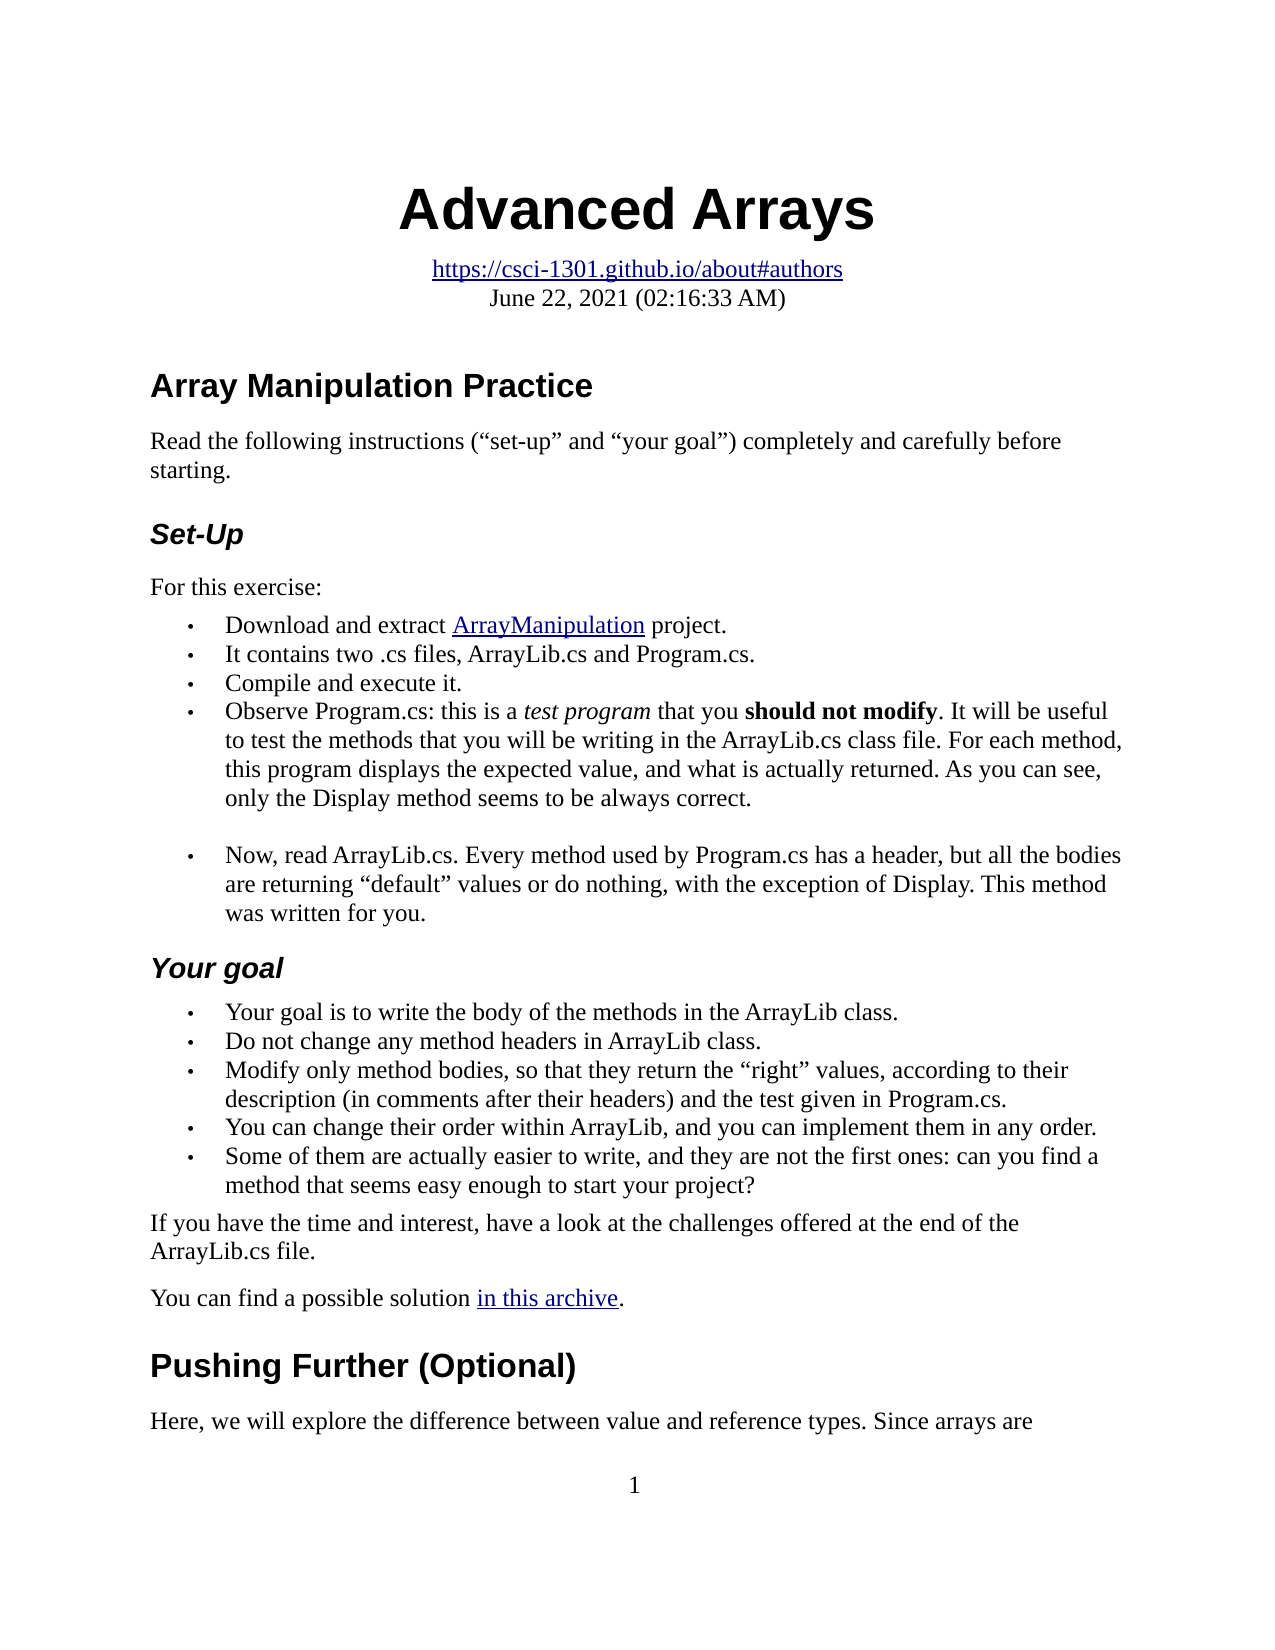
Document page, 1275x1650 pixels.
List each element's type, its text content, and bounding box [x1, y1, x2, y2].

list Modify only method bodies, so that they return the “right” values, according to their description (in comments after their headers) and the test given in Program.cs. [187, 1055, 1125, 1112]
subtitle Set-Up [150, 517, 1125, 551]
subtitle Array Manipulation Practice [150, 366, 1125, 404]
text For this exercise: [150, 572, 1125, 601]
text You can find a possible solution in this archive. [150, 1283, 1125, 1312]
list Observe Program.cs: this is a test program that you should not modify. It will be useful to test the methods that you will be writing in the ArrayLib.cs class file. For each method, this program displays the expected value, and what is actually returned. As you can see, only the Display method seems to be always correct. [187, 696, 1125, 840]
list Now, read ArrayLib.cs. Every method used by Program.cs has a header, but all the bodies are returning “default” values or do nothing, with the exception of Display. This method was written for you. [187, 840, 1125, 926]
text If you have the time and interest, have a look at the challenges offered at the end of the ArrayLib.cs file. [150, 1208, 1125, 1265]
list You can change their order within ArrayLib, and you can implement them in any order. [187, 1112, 1125, 1141]
list Your goal is to write the body of the methods in the ArrayLib class. [187, 997, 1125, 1026]
list Compile and execute it. [187, 668, 1125, 696]
list Do not change any method headers in ArrayLib class. [187, 1026, 1125, 1055]
subtitle Your goal [150, 951, 1125, 985]
list Download and extract ArrayManipulation project. [187, 610, 1125, 639]
text https://csci-1301.github.io/about#authors [150, 254, 1125, 283]
text Read the following instructions (“set-up” and “your goal”) completely and carefully before starting. [150, 426, 1125, 483]
title Advanced Arrays [150, 175, 1125, 242]
list Some of them are actually easier to write, and they are not the first ones: can you find a method that seems easy enough to start your project? [187, 1141, 1125, 1199]
text June 22, 2021 (02:16:33 AM) [150, 283, 1125, 312]
list It contains two .cs files, ArrayLib.cs and Program.cs. [187, 639, 1125, 668]
text Here, we will explore the difference between value and reference types. Since arrays are [150, 1406, 1125, 1434]
subtitle Pushing Further (Optional) [150, 1346, 1125, 1384]
